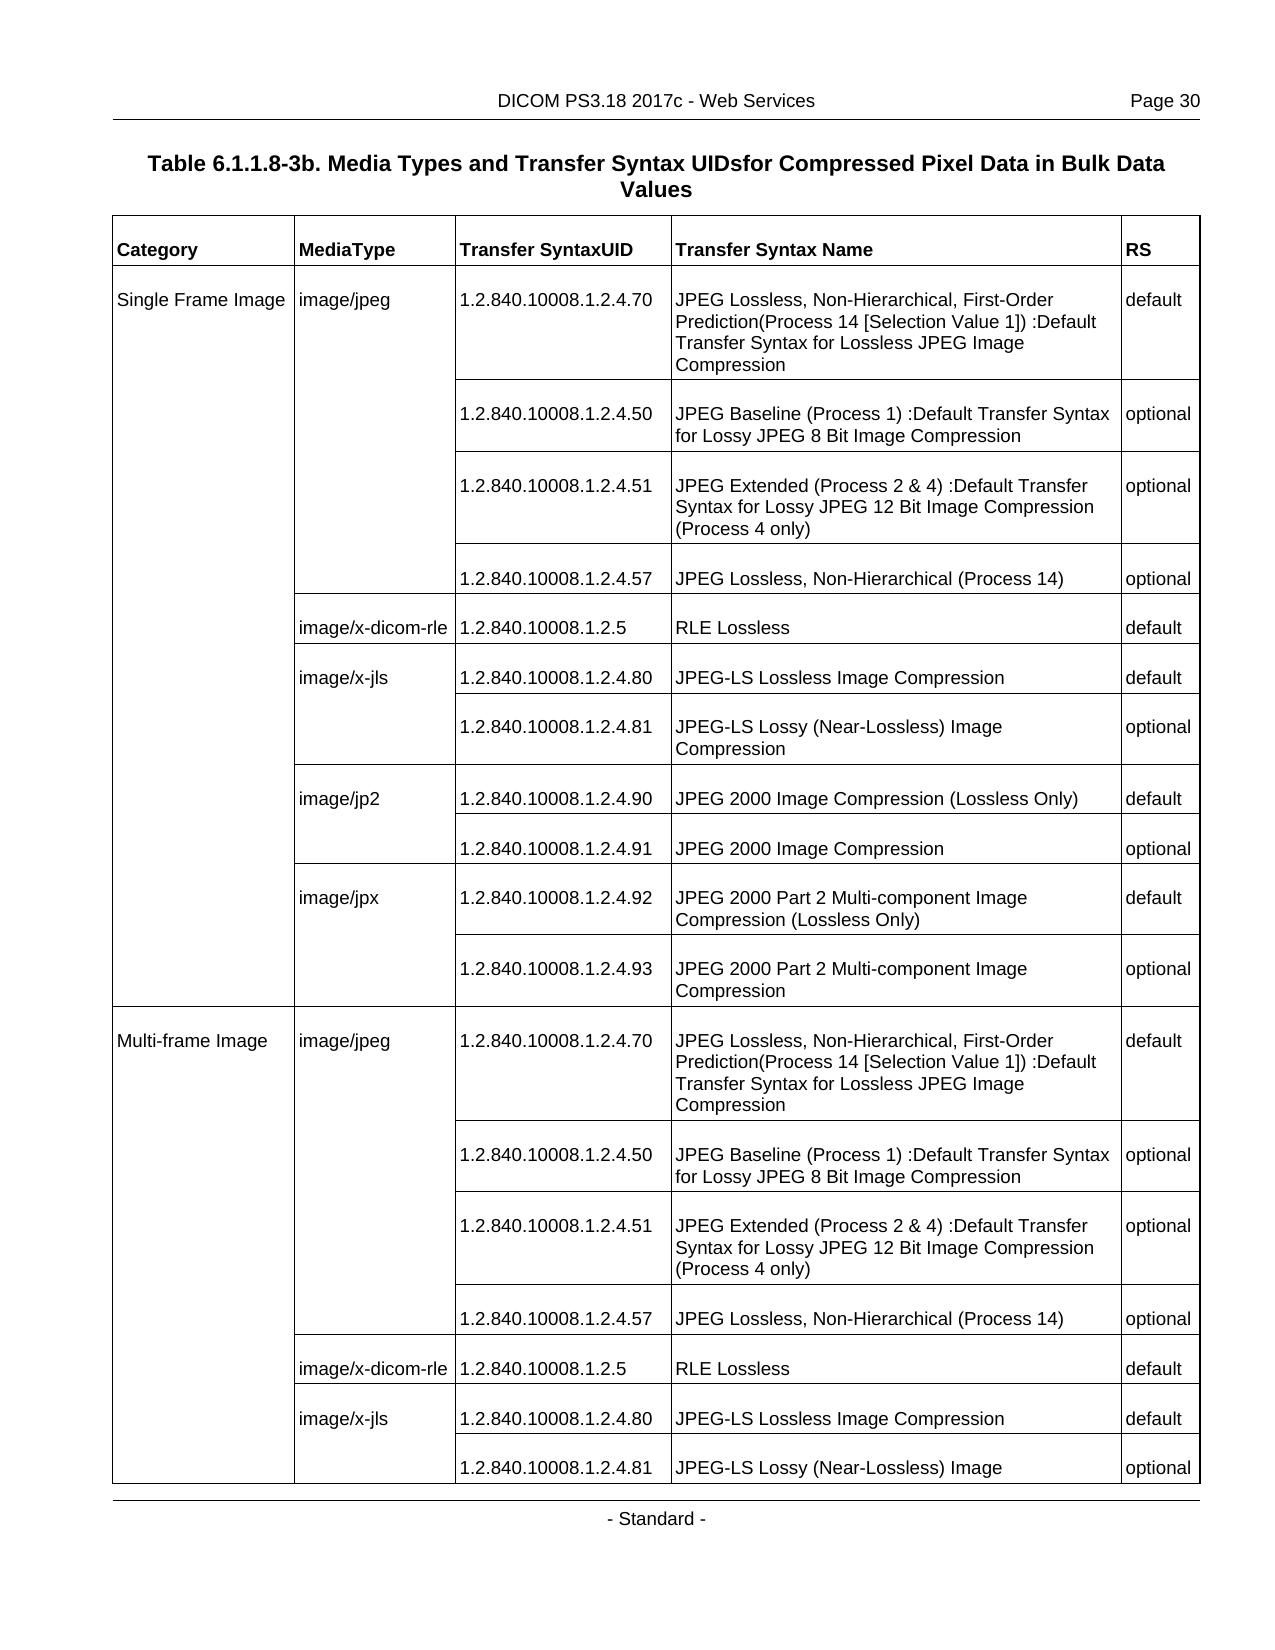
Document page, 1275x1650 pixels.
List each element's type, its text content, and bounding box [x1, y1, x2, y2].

table_cell JPEG Extended (Process 2 & 4) :Default Transfer Syntax for Lossy JPEG 12 Bit Image Compression (Process 4 only) [672, 452, 1121, 543]
table_cell JPEG Lossless, Non-Hierarchical (Process 14) [672, 1285, 1121, 1334]
table_cell 1.2.840.10008.1.2.4.70 [456, 266, 671, 379]
table_cell 1.2.840.10008.1.2.5 [456, 594, 671, 643]
table_cell 1.2.840.10008.1.2.4.50 [456, 380, 671, 451]
table_cell default [1122, 864, 1199, 934]
table_header Transfer Syntax Name [672, 216, 1121, 265]
table_cell JPEG Baseline (Process 1) :Default Transfer Syntax for Lossy JPEG 8 Bit Image Compression [672, 380, 1121, 451]
table_cell 1.2.840.10008.1.2.4.51 [456, 452, 671, 543]
table_cell optional [1122, 694, 1199, 764]
table_cell 1.2.840.10008.1.2.4.50 [456, 1121, 671, 1191]
table_cell default [1122, 1335, 1199, 1383]
table_cell 1.2.840.10008.1.2.5 [456, 1335, 671, 1383]
table_cell JPEG Extended (Process 2 & 4) :Default Transfer Syntax for Lossy JPEG 12 Bit Image Compression (Process 4 only) [672, 1192, 1121, 1284]
table_cell default [1122, 1384, 1199, 1433]
table_cell Single Frame Image [113, 266, 294, 1006]
table_cell 1.2.840.10008.1.2.4.81 [456, 694, 671, 764]
table_header Category [113, 216, 294, 265]
table_cell image/x-jls [295, 1384, 455, 1483]
table_cell JPEG 2000 Image Compression [672, 814, 1121, 863]
table_cell optional [1122, 380, 1199, 451]
table_header RS [1122, 216, 1199, 265]
table_cell default [1122, 266, 1199, 379]
table_cell image/x-dicom-rle [295, 1335, 455, 1383]
table_cell optional [1122, 1434, 1199, 1483]
table_cell 1.2.840.10008.1.2.4.70 [456, 1007, 671, 1120]
table_cell 1.2.840.10008.1.2.4.92 [456, 864, 671, 934]
table_cell optional [1122, 544, 1199, 593]
table_cell 1.2.840.10008.1.2.4.51 [456, 1192, 671, 1284]
table_cell optional [1122, 1192, 1199, 1284]
table_cell optional [1122, 1285, 1199, 1334]
table_cell RLE Lossless [672, 594, 1121, 643]
table_cell 1.2.840.10008.1.2.4.57 [456, 1285, 671, 1334]
table_cell JPEG Baseline (Process 1) :Default Transfer Syntax for Lossy JPEG 8 Bit Image Compression [672, 1121, 1121, 1191]
table_cell 1.2.840.10008.1.2.4.91 [456, 814, 671, 863]
table_cell image/jp2 [295, 765, 455, 863]
table_cell optional [1122, 1121, 1199, 1191]
table_cell JPEG-LS Lossy (Near-Lossless) Image Compression [672, 694, 1121, 764]
table_cell JPEG-LS Lossless Image Compression [672, 1384, 1121, 1433]
table_cell JPEG Lossless, Non-Hierarchical (Process 14) [672, 544, 1121, 593]
table_cell Multi-frame Image [113, 1007, 294, 1483]
table_cell optional [1122, 814, 1199, 863]
table_cell JPEG 2000 Part 2 Multi-component Image Compression [672, 935, 1121, 1006]
table_cell 1.2.840.10008.1.2.4.80 [456, 644, 671, 692]
table_cell JPEG-LS Lossless Image Compression [672, 644, 1121, 692]
table_cell image/x-jls [295, 644, 455, 764]
table_cell default [1122, 1007, 1199, 1120]
table_cell image/x-dicom-rle [295, 594, 455, 643]
table_cell optional [1122, 452, 1199, 543]
table_cell JPEG 2000 Part 2 Multi-component Image Compression (Lossless Only) [672, 864, 1121, 934]
table_cell JPEG Lossless, Non-Hierarchical, First-Order Prediction(Process 14 [Selection Value 1]) :Default Transfer Syntax for Lossless JPEG Image Compression [672, 266, 1121, 379]
text Table 6.1.1.8-3b. Media Types and Transfer Syntax UIDsfor Compressed Pixel Data in Bulk Data Values [112, 150, 1200, 202]
table_cell 1.2.840.10008.1.2.4.93 [456, 935, 671, 1006]
table_cell default [1122, 594, 1199, 643]
table_cell default [1122, 765, 1199, 813]
table_cell JPEG Lossless, Non-Hierarchical, First-Order Prediction(Process 14 [Selection Value 1]) :Default Transfer Syntax for Lossless JPEG Image Compression [672, 1007, 1121, 1120]
table_cell JPEG-LS Lossy (Near-Lossless) Image [672, 1434, 1121, 1483]
table_header MediaType [295, 216, 455, 265]
table_cell 1.2.840.10008.1.2.4.90 [456, 765, 671, 813]
table_cell 1.2.840.10008.1.2.4.81 [456, 1434, 671, 1483]
table_cell JPEG 2000 Image Compression (Lossless Only) [672, 765, 1121, 813]
table_cell image/jpx [295, 864, 455, 1006]
table_cell 1.2.840.10008.1.2.4.80 [456, 1384, 671, 1433]
table_cell image/jpeg [295, 266, 455, 593]
table_cell RLE Lossless [672, 1335, 1121, 1383]
table_cell image/jpeg [295, 1007, 455, 1334]
table_cell optional [1122, 935, 1199, 1006]
table_cell default [1122, 644, 1199, 692]
table_header Transfer SyntaxUID [456, 216, 671, 265]
table_cell 1.2.840.10008.1.2.4.57 [456, 544, 671, 593]
